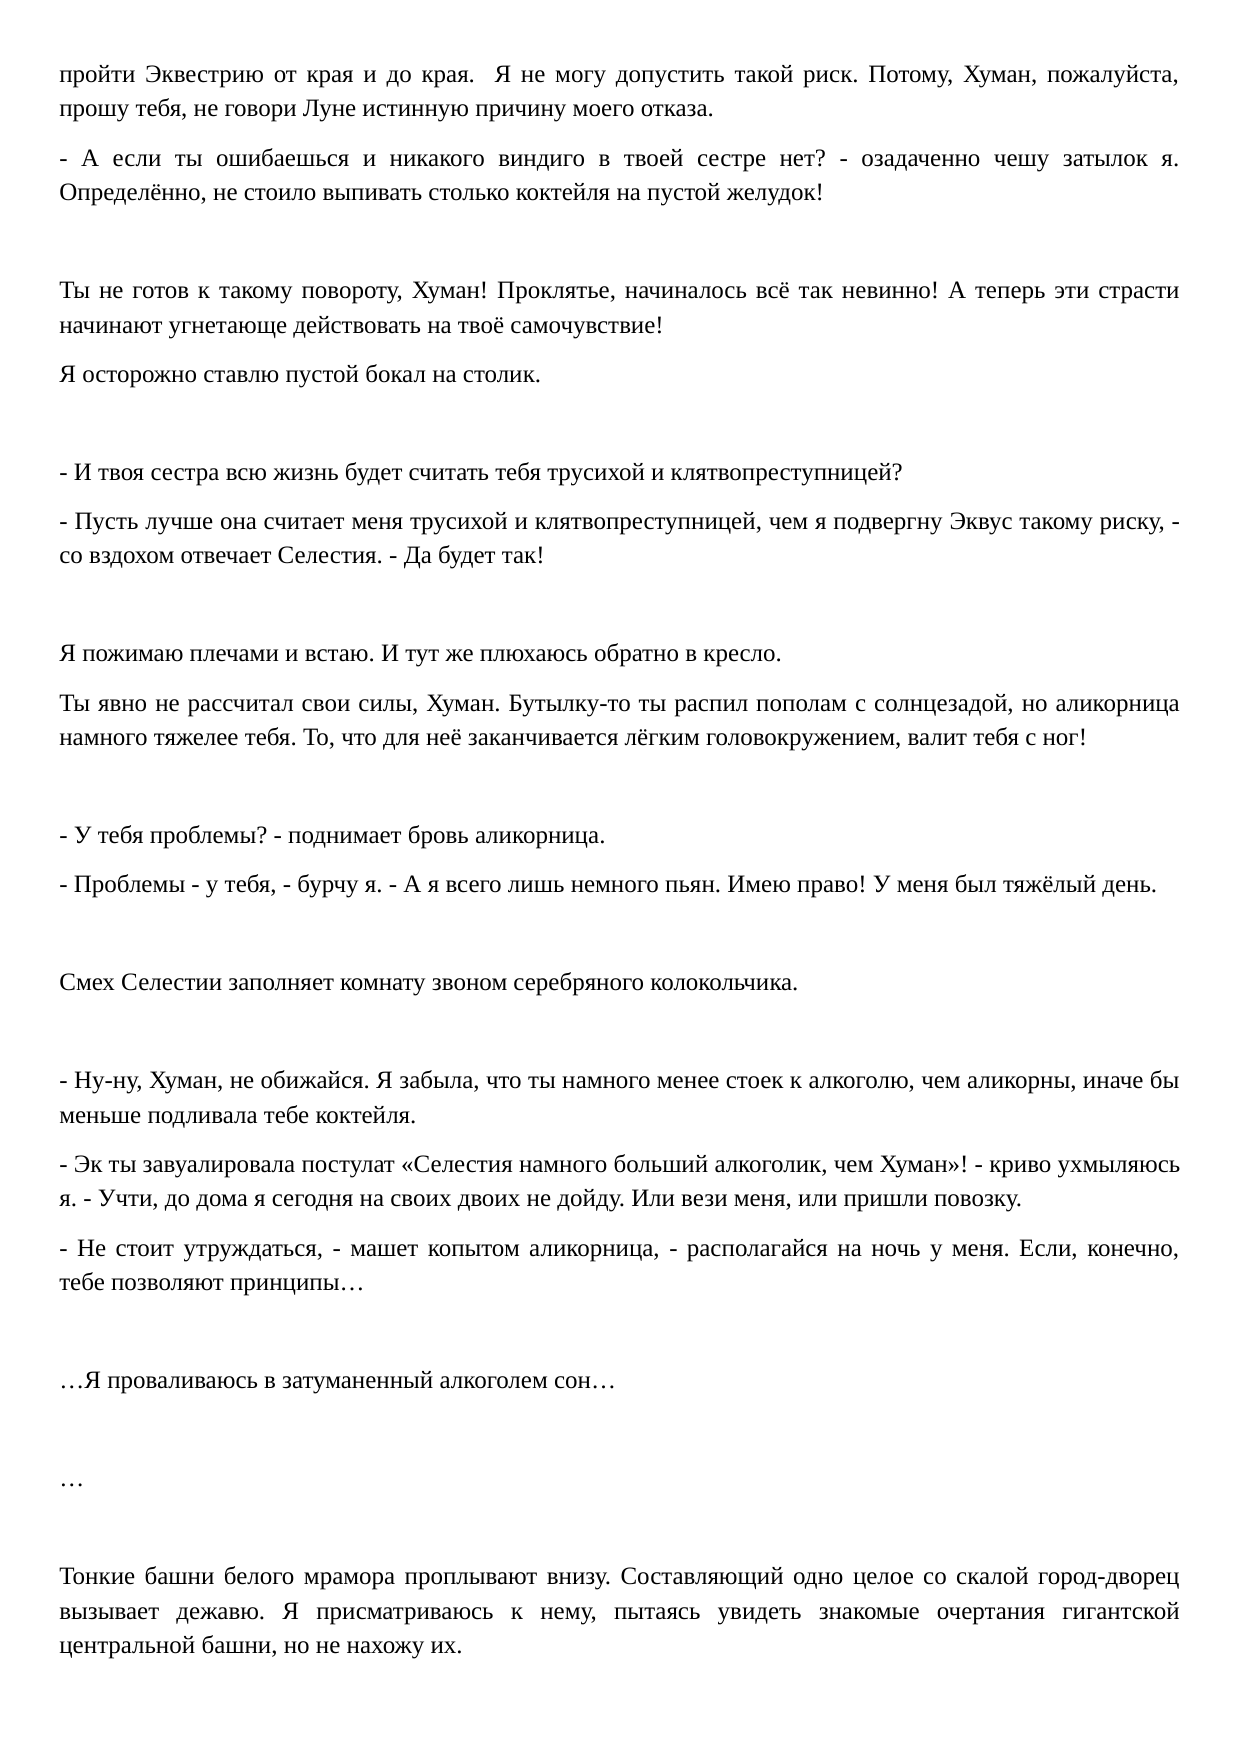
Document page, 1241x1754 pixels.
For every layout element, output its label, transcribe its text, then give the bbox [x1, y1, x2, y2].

text - У тебя проблемы? - поднимает бровь аликорница. [59, 820, 1181, 849]
text Ты не готов к такому повороту, Хуман! Проклятье, начиналось всё так невинно! А теперь эти страсти начинают угнетающе действовать на твоё самочувствие! [59, 275, 1181, 338]
text - Ну-ну, Хуман, не обижайся. Я забыла, что ты намного менее стоек к алкоголю, чем аликорны, иначе бы меньше подливала тебе коктейля. [59, 1066, 1181, 1129]
text - И твоя сестра всю жизнь будет считать тебя трусихой и клятвопреступницей? [59, 457, 1181, 486]
text - А если ты ошибаешься и никакого виндиго в твоей сестре нет? - озадаченно чешу затылок я. Определённо, не стоило выпивать столько коктейля на пустой желудок! [59, 143, 1181, 206]
text Я пожимаю плечами и встаю. И тут же плюхаюсь обратно в кресло. [59, 638, 1181, 667]
text пройти Эквестрию от края и до края. Я не могу допустить такой риск. Потому, Хуман, пожалуйста, прошу тебя, не говори Луне истинную причину моего отказа. [59, 59, 1181, 122]
text Я осторожно ставлю пустой бокал на столик. [59, 359, 1181, 387]
text - Проблемы - у тебя, - бурчу я. - А я всего лишь немного пьян. Имею право! У меня был тяжёлый день. [59, 869, 1181, 898]
text Смех Селестии заполняет комнату звоном серебряного колокольчика. [59, 967, 1181, 996]
text - Не стоит утруждаться, - машет копытом аликорница, - располагайся на ночь у меня. Если, конечно, тебе позволяют принципы… [59, 1233, 1181, 1296]
text - Пусть лучше она считает меня трусихой и клятвопреступницей, чем я подвергну Эквус такому риску, - со вздохом отвечает Селестия. - Да будет так! [59, 506, 1181, 569]
text - Эк ты завуалировала постулат «Селестия намного больший алкоголик, чем Хуман»! - криво ухмыляюсь я. - Учти, до дома я сегодня на своих двоих не дойду. Или вези меня, или пришли повозку. [59, 1149, 1181, 1212]
text …Я проваливаюсь в затуманенный алкоголем сон… [59, 1365, 1181, 1394]
text … [59, 1463, 1181, 1492]
text Ты явно не рассчитал свои силы, Хуман. Бутылку-то ты распил пополам с солнцезадой, но аликорница намного тяжелее тебя. То, что для неё заканчивается лёгким головокружением, валит тебя с ног! [59, 688, 1181, 751]
text Тонкие башни белого мрамора проплывают внизу. Составляющий одно целое со скалой город-дворец вызывает дежавю. Я присматриваюсь к нему, пытаясь увидеть знакомые очертания гигантской центральной башни, но не нахожу их. [59, 1561, 1181, 1659]
